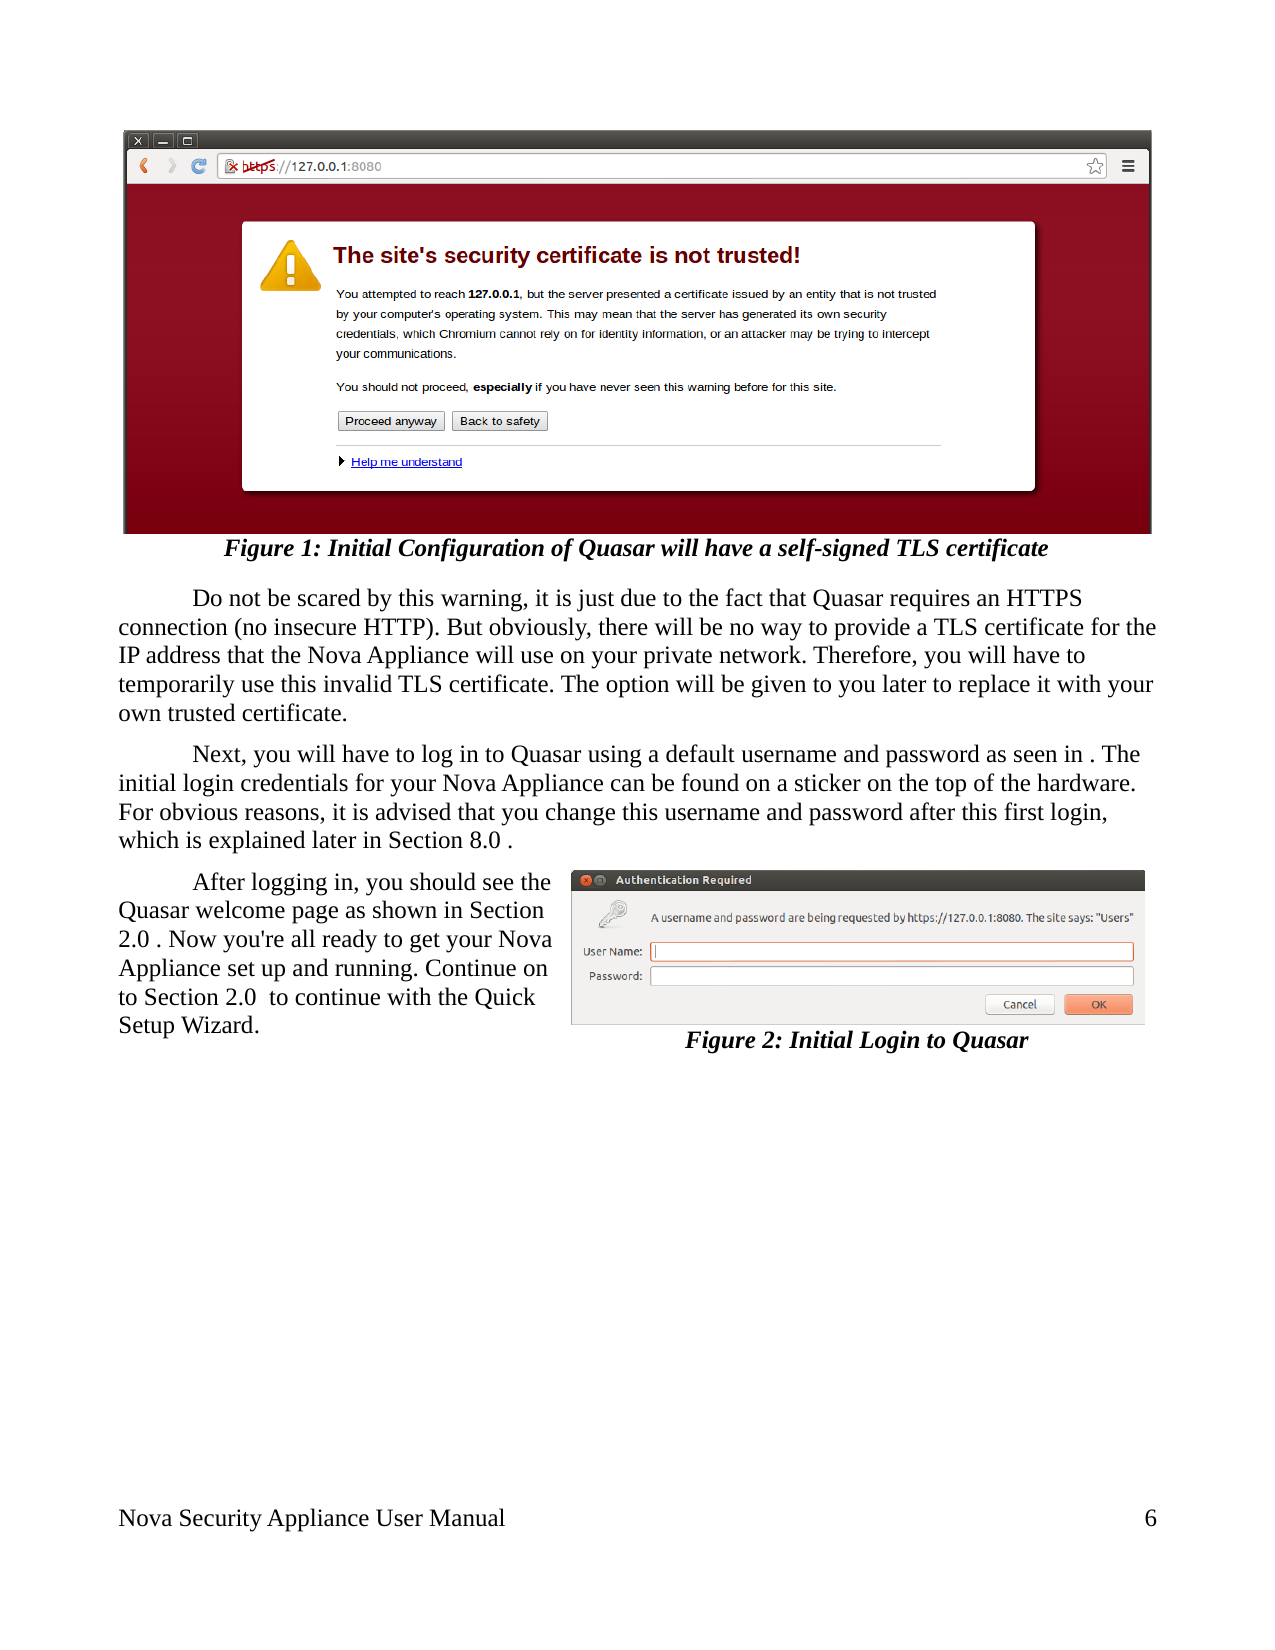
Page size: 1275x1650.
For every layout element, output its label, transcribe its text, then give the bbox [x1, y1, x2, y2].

text After logging in, you should see the Quasar welcome page as shown in Section 2. Now you're all ready to get your Nova Appliance set up and running. Continue on to Section 2 to continue with the Quick Setup Wizard. [118, 867, 1157, 1039]
text Figure 2: Initial Login to Quasar [571, 1025, 1145, 1054]
picture [571, 870, 1145, 1025]
picture [123, 130, 1152, 534]
text Do not be scared by this warning, it is just due to the fact that Quasar requires an HTTPS connection (no insecure HTTP). But obviously, there will be no way to provide a TLS certificate for the IP address that the Nova Appliance will use on your private network. Therefore, you will have to temporarily use this invalid TLS certificate. The option will be given to you later to replace it with your own trusted certificate. [118, 118, 1157, 727]
text Next, you will have to log in to Quasar using a default username and password as seen in . The initial login credentials for your Nova Appliance can be found on a sticker on the top of the hardware. For obvious reasons, it is advised that you change this username and password after this first login, which is explained later in Section 8. [118, 739, 1157, 854]
text Figure 1: Initial Configuration of Quasar will have a self-signed TLS certificate [123, 534, 1152, 562]
